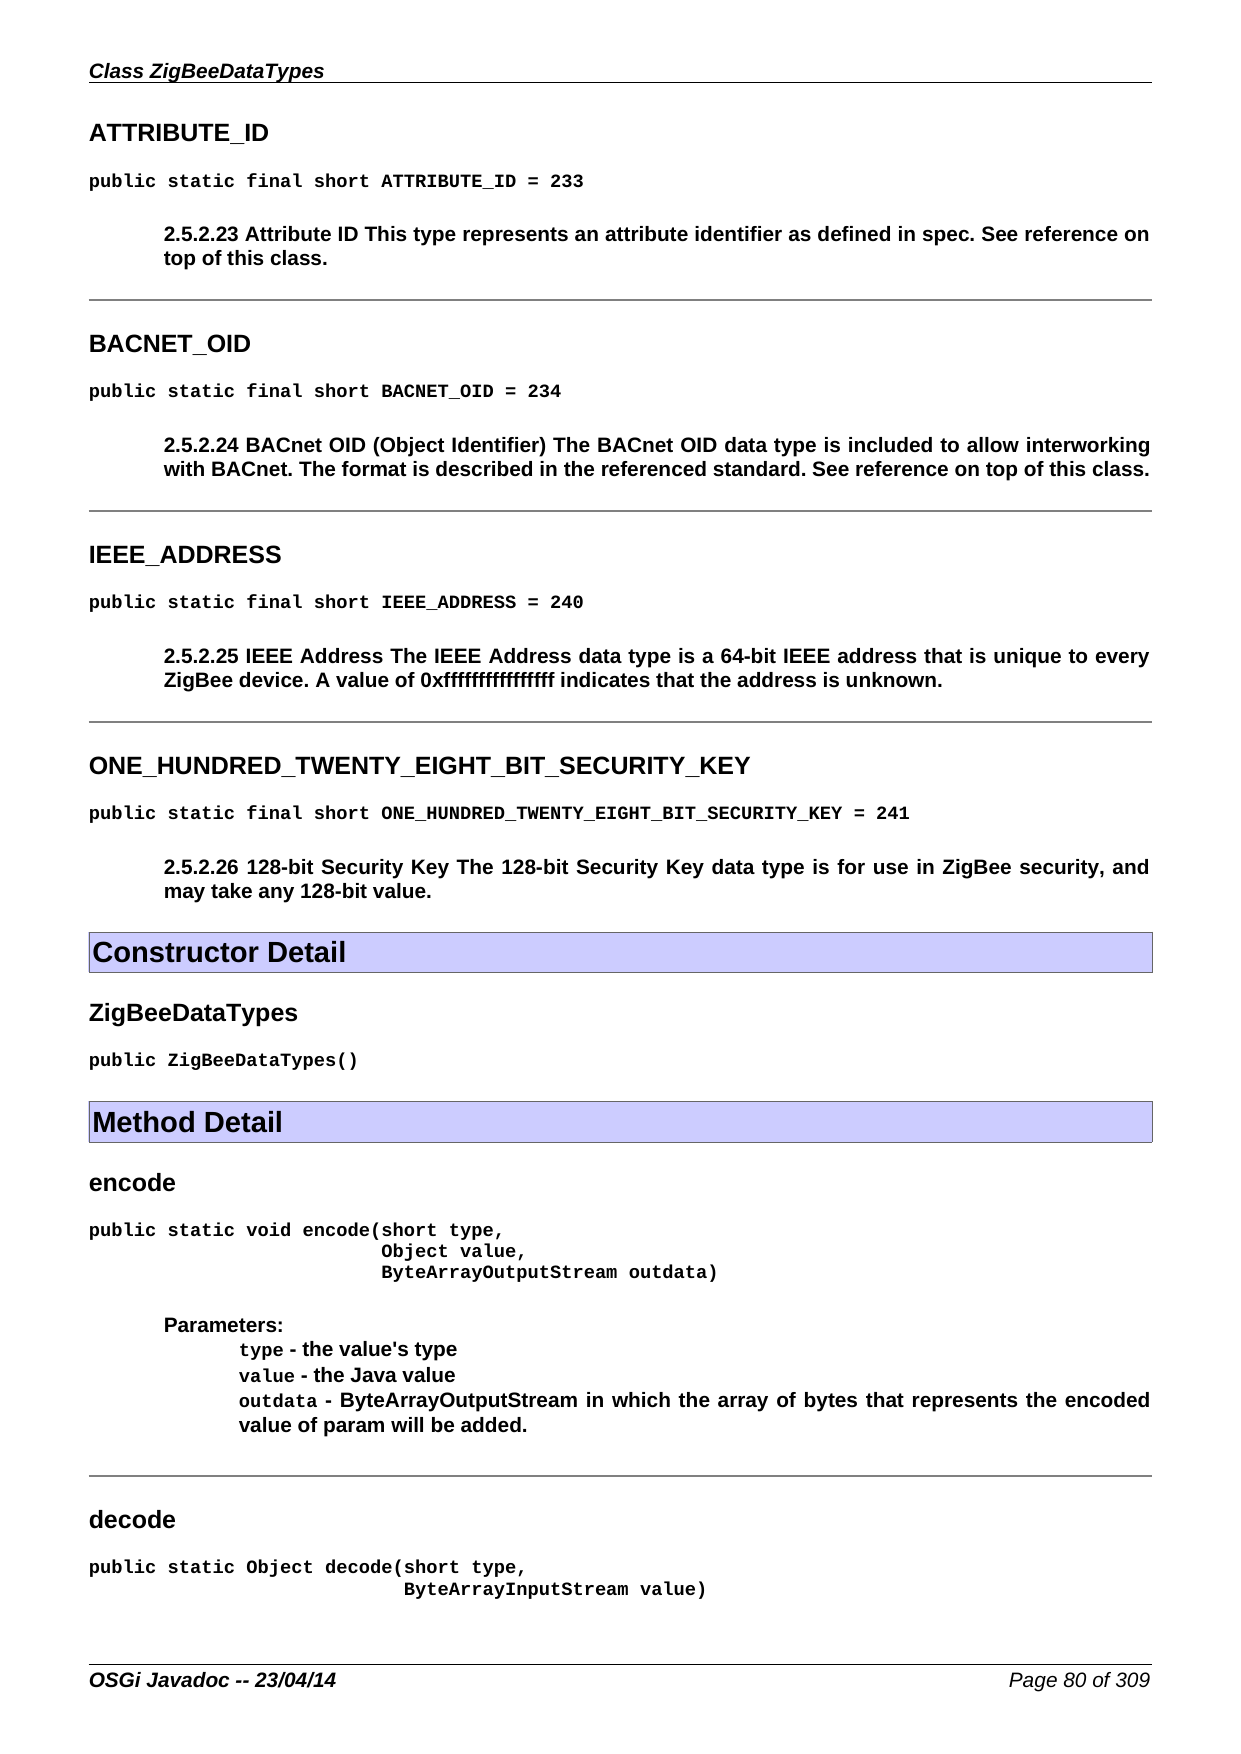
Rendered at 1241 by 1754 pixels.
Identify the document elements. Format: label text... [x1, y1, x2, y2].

text 2.5.2.24 BACnet OID (Object Identifier) The BACnet OID data type is included to allow interworking with BACnet. The format is described in the referenced standard. See reference on top of this class. [163, 433, 1152, 481]
text public static final short BACNET_OID = 234 [88, 382, 1152, 403]
text public static Object decode(short type, ByteArrayInputStream value) [88, 1558, 1152, 1601]
text 2.5.2.23 Attribute ID This type represents an attribute identifier as defined in spec. See reference on top of this class. [163, 222, 1152, 270]
subtitle ONE_HUNDRED_TWENTY_EIGHT_BIT_SECURITY_KEY [88, 751, 1152, 780]
subtitle Constructor Detail [90, 933, 1152, 972]
subtitle BACNET_OID [88, 329, 1152, 358]
subtitle Method Detail [90, 1102, 1152, 1142]
text value - the Java value [238, 1362, 1152, 1388]
text 2.5.2.26 128-bit Security Key The 128-bit Security Key data type is for use in ZigBee security, and may take any 128-bit value. [163, 854, 1152, 902]
text type - the value's type [238, 1337, 1152, 1362]
subtitle ZigBeeDataTypes [88, 998, 1152, 1027]
text public ZigBeeDataTypes() [88, 1051, 1152, 1072]
text 2.5.2.25 IEEE Address The IEEE Address data type is a 64-bit IEEE address that is unique to every ZigBee device. A value of 0xffffffffffffffff indicates that the address is unknown. [163, 644, 1152, 692]
subtitle encode [88, 1167, 1152, 1196]
subtitle ATTRIBUTE_ID [88, 118, 1152, 147]
text Parameters: [163, 1313, 1152, 1337]
text public static final short IEEE_ADDRESS = 240 [88, 593, 1152, 614]
subtitle decode [88, 1505, 1152, 1534]
subtitle IEEE_ADDRESS [88, 540, 1152, 569]
text public static final short ATTRIBUTE_ID = 233 [88, 171, 1152, 193]
text outdata - ByteArrayOutputStream in which the array of bytes that represents the encoded value of param will be added. [238, 1388, 1152, 1437]
text public static final short ONE_HUNDRED_TWENTY_EIGHT_BIT_SECURITY_KEY = 241 [88, 804, 1152, 825]
text public static void encode(short type, Object value, ByteArrayOutputStream outdata) [88, 1220, 1152, 1284]
